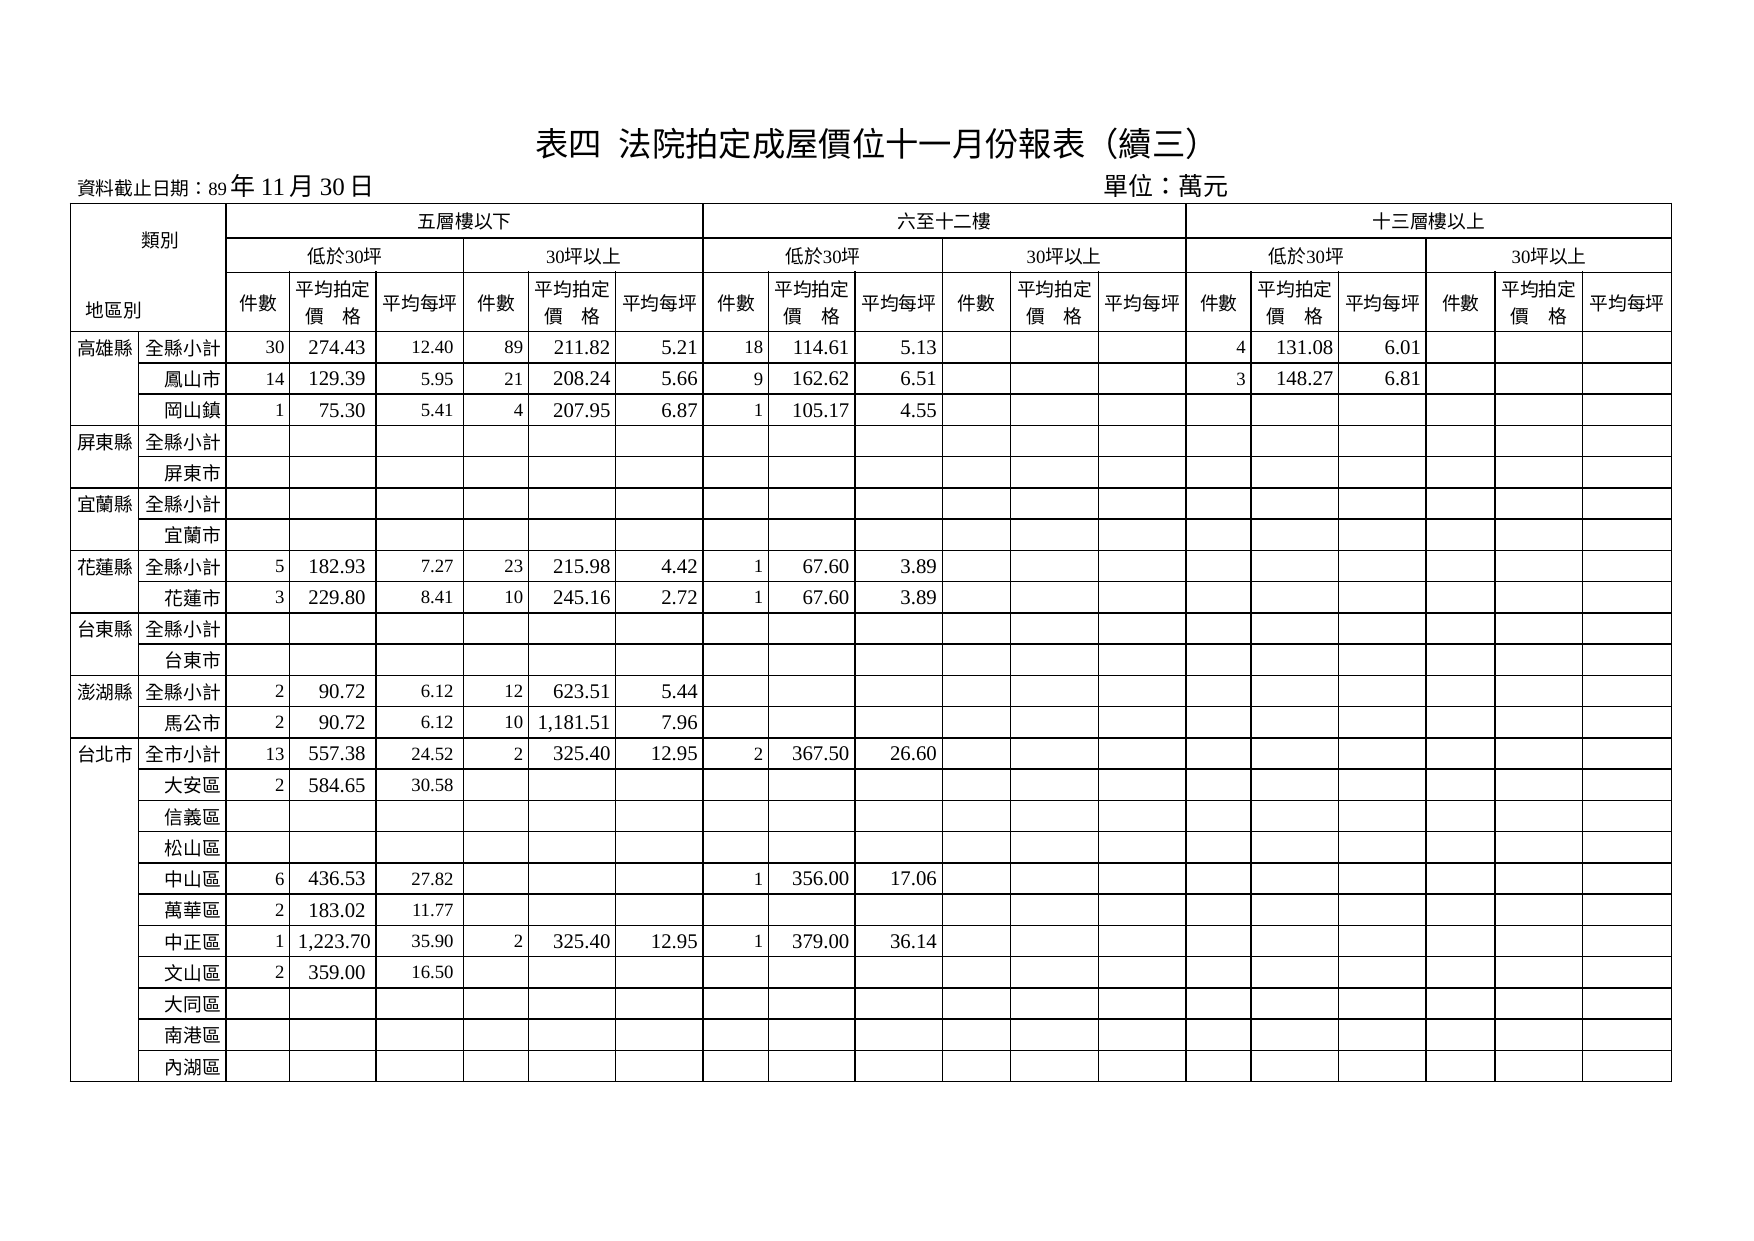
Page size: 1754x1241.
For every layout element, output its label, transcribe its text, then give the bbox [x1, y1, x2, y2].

table_cell 平均拍定價 格 [1011, 273, 1098, 331]
table_cell [1099, 957, 1185, 987]
table_cell 2 [227, 707, 289, 737]
table_cell [616, 957, 702, 987]
table_cell [1339, 832, 1425, 862]
table_cell [616, 801, 702, 831]
table_cell 207.95 [529, 395, 615, 424]
table_cell [1496, 520, 1582, 549]
table_cell [1583, 582, 1671, 612]
table_cell [704, 426, 768, 456]
table_cell [616, 832, 702, 862]
table_cell [943, 739, 1010, 768]
table_cell [1496, 957, 1582, 987]
table_cell [464, 832, 528, 862]
table_cell [71, 831, 138, 862]
table_cell [1252, 707, 1338, 737]
table_cell 129.39 [290, 364, 375, 393]
table_cell [943, 614, 1010, 643]
table_cell [1011, 926, 1098, 956]
table_cell [943, 707, 1010, 737]
table_cell [1496, 832, 1582, 862]
table_cell [1099, 395, 1185, 424]
table_cell [704, 832, 768, 862]
table_cell [227, 801, 289, 831]
table_cell [943, 989, 1010, 1018]
table_cell [616, 895, 702, 924]
table_cell [464, 614, 528, 643]
table_cell [529, 832, 615, 862]
table_cell 325.40 [529, 739, 615, 768]
table_cell 35.90 [377, 926, 463, 956]
table_cell 23 [464, 551, 528, 581]
table_cell [1011, 832, 1098, 862]
table_cell 24.52 [377, 739, 463, 768]
table_cell [1187, 739, 1250, 768]
table_cell [1339, 551, 1425, 581]
table_cell [1427, 395, 1494, 424]
table_cell [464, 1020, 528, 1049]
table_cell 大同區 [139, 989, 225, 1018]
table_cell [290, 832, 375, 862]
table_cell [1339, 395, 1425, 424]
table_cell 17.06 [856, 864, 942, 893]
table_cell [943, 957, 1010, 987]
table_cell [227, 1051, 289, 1081]
table_cell [377, 614, 463, 643]
table_cell 1 [704, 864, 768, 893]
table_cell [943, 801, 1010, 831]
table_header 六至十二樓 [704, 204, 1185, 237]
table_header 五層樓以下 [227, 204, 702, 237]
table_cell [1252, 801, 1338, 831]
table_cell [769, 707, 854, 737]
table_cell [1583, 520, 1671, 549]
table_cell [1339, 1020, 1425, 1049]
table_cell 高雄縣 [71, 332, 138, 362]
table_cell 平均拍定價 格 [529, 273, 615, 331]
table_cell [1099, 801, 1185, 831]
table_cell 6.51 [856, 364, 942, 393]
table_cell [704, 676, 768, 706]
table_cell [943, 332, 1010, 362]
table_cell [769, 489, 854, 518]
table_cell [1339, 457, 1425, 487]
table_cell [856, 520, 942, 549]
table_cell [1339, 770, 1425, 799]
table_cell [943, 926, 1010, 956]
table_cell [943, 582, 1010, 612]
table_cell [1187, 395, 1250, 424]
table_cell [1011, 707, 1098, 737]
table_cell [464, 645, 528, 674]
table_cell [1011, 1051, 1098, 1081]
table_cell [1339, 520, 1425, 549]
table_cell [290, 614, 375, 643]
table_cell 4.55 [856, 395, 942, 424]
table_cell [704, 895, 768, 924]
table_cell [290, 426, 375, 456]
table_cell 8.41 [377, 582, 463, 612]
table_cell [529, 645, 615, 674]
table_cell 274.43 [290, 332, 375, 362]
table_cell [1583, 457, 1671, 487]
table_cell [943, 864, 1010, 893]
table_cell [1339, 707, 1425, 737]
table_cell [943, 1020, 1010, 1049]
table_cell 325.40 [529, 926, 615, 956]
table_cell [943, 489, 1010, 518]
table_cell [1011, 801, 1098, 831]
table_cell [943, 395, 1010, 424]
table_cell [1187, 457, 1250, 487]
table_cell [1583, 426, 1671, 456]
table_cell [464, 426, 528, 456]
table_cell [1187, 707, 1250, 737]
table_cell [1099, 364, 1185, 393]
table_cell [1583, 801, 1671, 831]
table_cell 1 [227, 926, 289, 956]
table_cell [71, 581, 138, 612]
table_cell 平均每坪 [1339, 273, 1425, 331]
table_cell [71, 862, 138, 893]
table_cell 6 [227, 864, 289, 893]
table_cell 229.80 [290, 582, 375, 612]
table_cell 30 [227, 332, 289, 362]
table_cell [290, 989, 375, 1018]
table_cell [943, 551, 1010, 581]
table_cell 宜蘭縣 [71, 489, 138, 518]
table_cell 12.40 [377, 332, 463, 362]
table_cell [71, 893, 138, 924]
table_cell [1252, 864, 1338, 893]
table_cell [704, 1020, 768, 1049]
table_cell [769, 832, 854, 862]
table_cell [616, 457, 702, 487]
table_cell 131.08 [1252, 332, 1338, 362]
table_cell 1 [704, 926, 768, 956]
table_cell [1427, 1020, 1494, 1049]
table_cell [1252, 957, 1338, 987]
table_cell [1187, 551, 1250, 581]
table_cell [616, 770, 702, 799]
table_cell [1099, 551, 1185, 581]
table_cell [1583, 614, 1671, 643]
table_cell 件數 [704, 273, 768, 331]
table_cell 379.00 [769, 926, 854, 956]
table_cell [1339, 989, 1425, 1018]
table_cell [1339, 676, 1425, 706]
table_cell [1583, 551, 1671, 581]
table_cell [227, 832, 289, 862]
table_cell 南港區 [139, 1020, 225, 1049]
table_cell [1099, 582, 1185, 612]
table_cell 148.27 [1252, 364, 1338, 393]
table_cell 5.44 [616, 676, 702, 706]
table_cell [943, 832, 1010, 862]
table_cell [1252, 551, 1338, 581]
table_cell [1496, 645, 1582, 674]
table_cell [1011, 332, 1098, 362]
table_cell [290, 645, 375, 674]
table_cell [1252, 395, 1338, 424]
table_cell 5.41 [377, 395, 463, 424]
table_cell 90.72 [290, 707, 375, 737]
table_cell [1252, 739, 1338, 768]
table_cell [769, 770, 854, 799]
table_cell 1,181.51 [529, 707, 615, 737]
table_cell 7.27 [377, 551, 463, 581]
table_cell [1339, 801, 1425, 831]
table_cell [71, 956, 138, 987]
table_cell [1339, 739, 1425, 768]
table_cell [1583, 989, 1671, 1018]
table_cell [1583, 895, 1671, 924]
table_cell [616, 614, 702, 643]
table_cell [1011, 426, 1098, 456]
table_cell 9 [704, 364, 768, 393]
table_cell [377, 1051, 463, 1081]
table_cell [1496, 989, 1582, 1018]
table_cell 2 [704, 739, 768, 768]
table_cell [529, 457, 615, 487]
table_cell 件數 [943, 273, 1010, 331]
table_cell [1427, 864, 1494, 893]
table_cell 6.12 [377, 676, 463, 706]
table_cell 183.02 [290, 895, 375, 924]
table_cell [71, 987, 138, 1018]
table_cell [1583, 832, 1671, 862]
table_cell [1427, 770, 1494, 799]
table_cell [1099, 676, 1185, 706]
table_cell 全縣小計 [139, 426, 225, 456]
table_cell [1583, 332, 1671, 362]
table_cell [1011, 1020, 1098, 1049]
table_cell [1187, 645, 1250, 674]
table_cell [1583, 1020, 1671, 1049]
table_cell [290, 489, 375, 518]
table_cell [943, 520, 1010, 549]
table_cell [1099, 520, 1185, 549]
table_cell 3 [227, 582, 289, 612]
table_cell [704, 645, 768, 674]
table_cell 1 [704, 551, 768, 581]
table_cell [227, 457, 289, 487]
table_cell [1099, 1020, 1185, 1049]
table_cell 5.66 [616, 364, 702, 393]
table_cell [1427, 645, 1494, 674]
table_cell [856, 676, 942, 706]
table_cell [1496, 551, 1582, 581]
table_cell 全縣小計 [139, 551, 225, 581]
table_cell [704, 770, 768, 799]
table_cell 平均拍定價 格 [769, 273, 854, 331]
table_cell 7.96 [616, 707, 702, 737]
table_cell [1252, 832, 1338, 862]
table_cell [1099, 989, 1185, 1018]
table_cell [1427, 739, 1494, 768]
table_cell [1187, 1051, 1250, 1081]
table_cell 鳳山市 [139, 364, 225, 393]
table_cell [1427, 957, 1494, 987]
table_cell [1187, 770, 1250, 799]
table_cell 211.82 [529, 332, 615, 362]
table_cell [856, 895, 942, 924]
table_cell [1496, 676, 1582, 706]
table_cell 件數 [1187, 273, 1250, 331]
table_cell [1099, 832, 1185, 862]
table_cell 162.62 [769, 364, 854, 393]
table_cell [943, 895, 1010, 924]
table_cell [856, 707, 942, 737]
table_cell 4 [1187, 332, 1250, 362]
table_cell [1011, 989, 1098, 1018]
table_cell [1427, 551, 1494, 581]
table_cell [290, 520, 375, 549]
table_cell [290, 457, 375, 487]
table_cell [1496, 364, 1582, 393]
table_cell [1496, 582, 1582, 612]
table_cell 內湖區 [139, 1051, 225, 1081]
table_cell 359.00 [290, 957, 375, 987]
table_cell 584.65 [290, 770, 375, 799]
table_cell [1011, 364, 1098, 393]
table_cell 1 [704, 582, 768, 612]
table_cell 屏東市 [139, 457, 225, 487]
table_cell [1187, 832, 1250, 862]
table_cell [769, 426, 854, 456]
table_cell [616, 864, 702, 893]
table_cell [1099, 864, 1185, 893]
table_cell 全市小計 [139, 739, 225, 768]
table_cell 台東市 [139, 645, 225, 674]
table_cell [1583, 926, 1671, 956]
table_cell 6.01 [1339, 332, 1425, 362]
table_cell [1339, 895, 1425, 924]
table_cell 低於30坪 [704, 239, 942, 271]
table_cell [1187, 801, 1250, 831]
table_cell [1496, 1051, 1582, 1081]
table_cell [856, 770, 942, 799]
table_cell [1427, 457, 1494, 487]
table_cell 平均拍定價 格 [1252, 273, 1338, 331]
table_cell [1339, 1051, 1425, 1081]
table_cell 中山區 [139, 864, 225, 893]
table_cell [1583, 864, 1671, 893]
table_cell [1099, 895, 1185, 924]
table_cell [1427, 926, 1494, 956]
table_cell 12 [464, 676, 528, 706]
table_cell [377, 989, 463, 1018]
table_cell [290, 1051, 375, 1081]
table_cell [1011, 614, 1098, 643]
table_cell [856, 957, 942, 987]
table_cell [529, 801, 615, 831]
table_cell [704, 457, 768, 487]
table_cell [616, 489, 702, 518]
table_cell [377, 1020, 463, 1049]
table_cell [529, 957, 615, 987]
table_cell [1099, 926, 1185, 956]
table_cell 平均每坪 [377, 273, 463, 331]
table_cell [71, 768, 138, 799]
table_cell 114.61 [769, 332, 854, 362]
table_cell 215.98 [529, 551, 615, 581]
table_cell [1187, 489, 1250, 518]
table_cell [704, 957, 768, 987]
table_cell [1011, 895, 1098, 924]
table_cell 30坪以上 [464, 239, 702, 271]
table_cell [769, 1020, 854, 1049]
table_cell 16.50 [377, 957, 463, 987]
table_cell 356.00 [769, 864, 854, 893]
table_cell 3.89 [856, 582, 942, 612]
table_cell 4 [464, 395, 528, 424]
table_cell [529, 614, 615, 643]
table_cell [464, 770, 528, 799]
table_cell 平均每坪 [1099, 273, 1185, 331]
table_cell [1187, 520, 1250, 549]
table_cell 10 [464, 582, 528, 612]
table_cell [377, 832, 463, 862]
table_cell [1339, 489, 1425, 518]
table_cell [1496, 926, 1582, 956]
table_cell [704, 989, 768, 1018]
table_cell 低於30坪 [227, 239, 463, 271]
table_cell [1187, 926, 1250, 956]
table_cell 30.58 [377, 770, 463, 799]
table_cell 平均每坪 [616, 273, 702, 331]
table_cell [1011, 739, 1098, 768]
table_cell 件數 [227, 273, 289, 331]
table_cell [1583, 364, 1671, 393]
table_cell [1187, 676, 1250, 706]
table_cell [769, 1051, 854, 1081]
table_cell 萬華區 [139, 895, 225, 924]
table_cell [71, 362, 138, 393]
table_cell [1252, 989, 1338, 1018]
table_cell [616, 1051, 702, 1081]
table_cell 中正區 [139, 926, 225, 956]
table_cell [704, 801, 768, 831]
table_cell [1583, 957, 1671, 987]
table_cell [1427, 489, 1494, 518]
table_cell 全縣小計 [139, 489, 225, 518]
table_cell [856, 645, 942, 674]
table_cell [856, 614, 942, 643]
table_cell 11.77 [377, 895, 463, 924]
table_cell 信義區 [139, 801, 225, 831]
table_cell [377, 645, 463, 674]
table_cell [856, 457, 942, 487]
table_cell [377, 801, 463, 831]
table_cell 低於30坪 [1187, 239, 1425, 271]
table_cell [856, 426, 942, 456]
table_cell 文山區 [139, 957, 225, 987]
table_cell [1187, 895, 1250, 924]
table_cell [377, 426, 463, 456]
table_cell [290, 801, 375, 831]
table_cell 3.89 [856, 551, 942, 581]
table_cell [769, 520, 854, 549]
table_cell [856, 1020, 942, 1049]
table_cell 89 [464, 332, 528, 362]
table_cell [529, 1051, 615, 1081]
table_cell 14 [227, 364, 289, 393]
table_cell 花蓮縣 [71, 551, 138, 581]
table_cell 67.60 [769, 551, 854, 581]
table_cell [464, 489, 528, 518]
table_cell [1252, 676, 1338, 706]
table_cell [1427, 332, 1494, 362]
table_cell [464, 957, 528, 987]
table_cell 2 [464, 926, 528, 956]
table_cell [1427, 832, 1494, 862]
table_cell 436.53 [290, 864, 375, 893]
table_cell [1099, 770, 1185, 799]
table_cell [1099, 707, 1185, 737]
table_cell 36.14 [856, 926, 942, 956]
table_cell [1252, 1051, 1338, 1081]
table_cell [1427, 520, 1494, 549]
table_cell 6.12 [377, 707, 463, 737]
table_cell 平均每坪 [1583, 273, 1671, 331]
table_cell 182.93 [290, 551, 375, 581]
table_cell 21 [464, 364, 528, 393]
table_cell [1011, 457, 1098, 487]
table_cell [1339, 582, 1425, 612]
table_cell [529, 489, 615, 518]
table_cell [856, 801, 942, 831]
table_cell [1099, 739, 1185, 768]
table_cell 全縣小計 [139, 332, 225, 362]
table_cell 30坪以上 [1427, 239, 1671, 271]
table_cell 27.82 [377, 864, 463, 893]
table_cell 全縣小計 [139, 614, 225, 643]
table_cell [856, 989, 942, 1018]
table_cell 宜蘭市 [139, 520, 225, 549]
table_cell [1427, 426, 1494, 456]
table_cell [769, 457, 854, 487]
text 表四 法院拍定成屋價位十一月份報表（續三） [77, 118, 1677, 166]
table_cell [769, 957, 854, 987]
table_cell [943, 1051, 1010, 1081]
table_cell [1011, 395, 1098, 424]
table_cell [769, 895, 854, 924]
table_cell [1583, 1051, 1671, 1081]
table_cell [227, 989, 289, 1018]
table_cell 松山區 [139, 832, 225, 862]
table_cell 245.16 [529, 582, 615, 612]
table_cell [1187, 614, 1250, 643]
table_cell [1496, 739, 1582, 768]
table_cell [1496, 332, 1582, 362]
table_cell 1,223.70 [290, 926, 375, 956]
table_cell 2 [464, 739, 528, 768]
table_cell [1252, 1020, 1338, 1049]
table_cell [1099, 645, 1185, 674]
table_cell [1011, 489, 1098, 518]
table_cell [1496, 864, 1582, 893]
table_cell [1187, 582, 1250, 612]
table_cell [1339, 614, 1425, 643]
table_cell [1011, 770, 1098, 799]
table_cell [616, 520, 702, 549]
table_cell 557.38 [290, 739, 375, 768]
table_cell [529, 520, 615, 549]
table_cell [1252, 582, 1338, 612]
table_cell [1496, 395, 1582, 424]
table_cell 75.30 [290, 395, 375, 424]
table_cell [1583, 770, 1671, 799]
table_cell 4.42 [616, 551, 702, 581]
table_cell [1339, 864, 1425, 893]
table_cell 623.51 [529, 676, 615, 706]
table_cell 12.95 [616, 739, 702, 768]
table_cell [71, 456, 138, 487]
table_cell [377, 457, 463, 487]
table_cell [1583, 676, 1671, 706]
table_cell [71, 1050, 138, 1081]
table_cell [704, 489, 768, 518]
table_cell [529, 864, 615, 893]
table_cell [856, 1051, 942, 1081]
table_cell [1099, 426, 1185, 456]
table_cell [227, 426, 289, 456]
table_cell [1187, 989, 1250, 1018]
table_cell [71, 925, 138, 956]
table_cell [1427, 801, 1494, 831]
table_cell [704, 614, 768, 643]
table_cell [1496, 614, 1582, 643]
table_cell [943, 426, 1010, 456]
table_cell [1496, 457, 1582, 487]
table_cell [1427, 364, 1494, 393]
table_cell [856, 489, 942, 518]
table_cell [769, 676, 854, 706]
table_cell 平均拍定價 格 [290, 273, 375, 331]
table_cell [1011, 520, 1098, 549]
table_cell 花蓮市 [139, 582, 225, 612]
text 資料截止日期：89年11月30日 單位：萬元 [77, 166, 1677, 203]
table_cell [227, 645, 289, 674]
table_cell [1187, 1020, 1250, 1049]
table_cell 平均每坪 [856, 273, 942, 331]
table_cell [71, 706, 138, 737]
table_cell [1427, 895, 1494, 924]
table_cell 屏東縣 [71, 426, 138, 456]
table_cell [616, 645, 702, 674]
table_cell [616, 1020, 702, 1049]
table_cell 367.50 [769, 739, 854, 768]
table_cell [1339, 645, 1425, 674]
table_cell [856, 832, 942, 862]
table_cell [529, 770, 615, 799]
table_cell [1252, 614, 1338, 643]
table_cell [1011, 645, 1098, 674]
table_cell [377, 520, 463, 549]
table_cell [464, 864, 528, 893]
table_cell 30坪以上 [943, 239, 1185, 271]
table_cell [704, 1051, 768, 1081]
table_cell [464, 520, 528, 549]
table_header 類別 地區別 [71, 204, 225, 331]
table_cell 2 [227, 895, 289, 924]
table_cell [1496, 1020, 1582, 1049]
table_cell [1252, 426, 1338, 456]
table_cell [1339, 957, 1425, 987]
table_cell [1099, 489, 1185, 518]
table_cell 5.13 [856, 332, 942, 362]
table_cell [1187, 957, 1250, 987]
table_cell [529, 989, 615, 1018]
table_cell [943, 676, 1010, 706]
table_cell [529, 1020, 615, 1049]
table_cell [616, 989, 702, 1018]
table_cell [227, 614, 289, 643]
table_cell [71, 643, 138, 674]
table_cell 件數 [464, 273, 528, 331]
table_cell [1496, 895, 1582, 924]
table_cell 大安區 [139, 770, 225, 799]
table_cell [71, 800, 138, 831]
table_cell 67.60 [769, 582, 854, 612]
table_cell [1583, 489, 1671, 518]
table_cell [1011, 551, 1098, 581]
table_cell [227, 1020, 289, 1049]
table_cell [769, 989, 854, 1018]
table_cell 1 [704, 395, 768, 424]
table_cell 18 [704, 332, 768, 362]
table_cell [1011, 582, 1098, 612]
table_cell 6.87 [616, 395, 702, 424]
table_cell [1252, 895, 1338, 924]
table_cell 5.21 [616, 332, 702, 362]
table_cell [1583, 645, 1671, 674]
table_cell 26.60 [856, 739, 942, 768]
table_cell 件數 [1427, 273, 1494, 331]
table_cell [1427, 582, 1494, 612]
table_cell [1496, 426, 1582, 456]
table_cell [464, 895, 528, 924]
table_cell [1583, 739, 1671, 768]
table_cell [1583, 395, 1671, 424]
table_cell [704, 520, 768, 549]
table_cell 3 [1187, 364, 1250, 393]
table_cell [943, 645, 1010, 674]
table_cell [1496, 801, 1582, 831]
table_cell 2 [227, 770, 289, 799]
table_cell [1427, 614, 1494, 643]
table_cell [1252, 645, 1338, 674]
table_cell 5 [227, 551, 289, 581]
table_cell [464, 1051, 528, 1081]
table_cell 105.17 [769, 395, 854, 424]
table_cell 1 [227, 395, 289, 424]
table_cell [1583, 707, 1671, 737]
table_cell [1252, 457, 1338, 487]
table_cell [1011, 957, 1098, 987]
table_cell [1011, 676, 1098, 706]
table_cell [769, 614, 854, 643]
table_cell 2 [227, 676, 289, 706]
table_cell 208.24 [529, 364, 615, 393]
table_cell [71, 518, 138, 549]
table_cell [1496, 707, 1582, 737]
table_cell [1427, 676, 1494, 706]
table_cell [1252, 489, 1338, 518]
table_cell [529, 426, 615, 456]
table_cell [227, 520, 289, 549]
table_cell [464, 801, 528, 831]
table_cell 全縣小計 [139, 676, 225, 706]
table_cell [616, 426, 702, 456]
table_cell [464, 989, 528, 1018]
table_cell [71, 1018, 138, 1049]
table_cell 12.95 [616, 926, 702, 956]
table_cell [227, 489, 289, 518]
table_cell [943, 364, 1010, 393]
table_cell 90.72 [290, 676, 375, 706]
table_header 十三層樓以上 [1187, 204, 1671, 237]
table_cell [529, 895, 615, 924]
table_cell [1252, 926, 1338, 956]
table_cell [1427, 1051, 1494, 1081]
table_cell [1187, 426, 1250, 456]
table_cell [1427, 707, 1494, 737]
table_cell 岡山鎮 [139, 395, 225, 424]
table_cell [704, 707, 768, 737]
table_cell [943, 770, 1010, 799]
table_cell [1099, 614, 1185, 643]
table_cell [769, 645, 854, 674]
table_cell [1011, 864, 1098, 893]
table_cell 2 [227, 957, 289, 987]
table_cell [1339, 426, 1425, 456]
table_cell [1099, 457, 1185, 487]
table_cell 台東縣 [71, 614, 138, 643]
table_cell [1496, 770, 1582, 799]
table_cell 6.81 [1339, 364, 1425, 393]
table_cell 澎湖縣 [71, 676, 138, 706]
table_cell [1252, 520, 1338, 549]
table_cell 13 [227, 739, 289, 768]
table_cell [1339, 926, 1425, 956]
table_cell [1099, 332, 1185, 362]
table_cell 馬公市 [139, 707, 225, 737]
table_cell [1496, 489, 1582, 518]
table_cell [1252, 770, 1338, 799]
table_cell [1187, 864, 1250, 893]
table_cell [943, 457, 1010, 487]
table_cell [1099, 1051, 1185, 1081]
table_cell [1427, 989, 1494, 1018]
table_cell [290, 1020, 375, 1049]
table_cell [464, 457, 528, 487]
table_cell [377, 489, 463, 518]
table_cell 5.95 [377, 364, 463, 393]
table_cell 台北市 [71, 739, 138, 768]
table_cell [769, 801, 854, 831]
table_cell 2.72 [616, 582, 702, 612]
table_cell 平均拍定價 格 [1496, 273, 1582, 331]
table_cell 10 [464, 707, 528, 737]
table_cell [71, 393, 138, 424]
